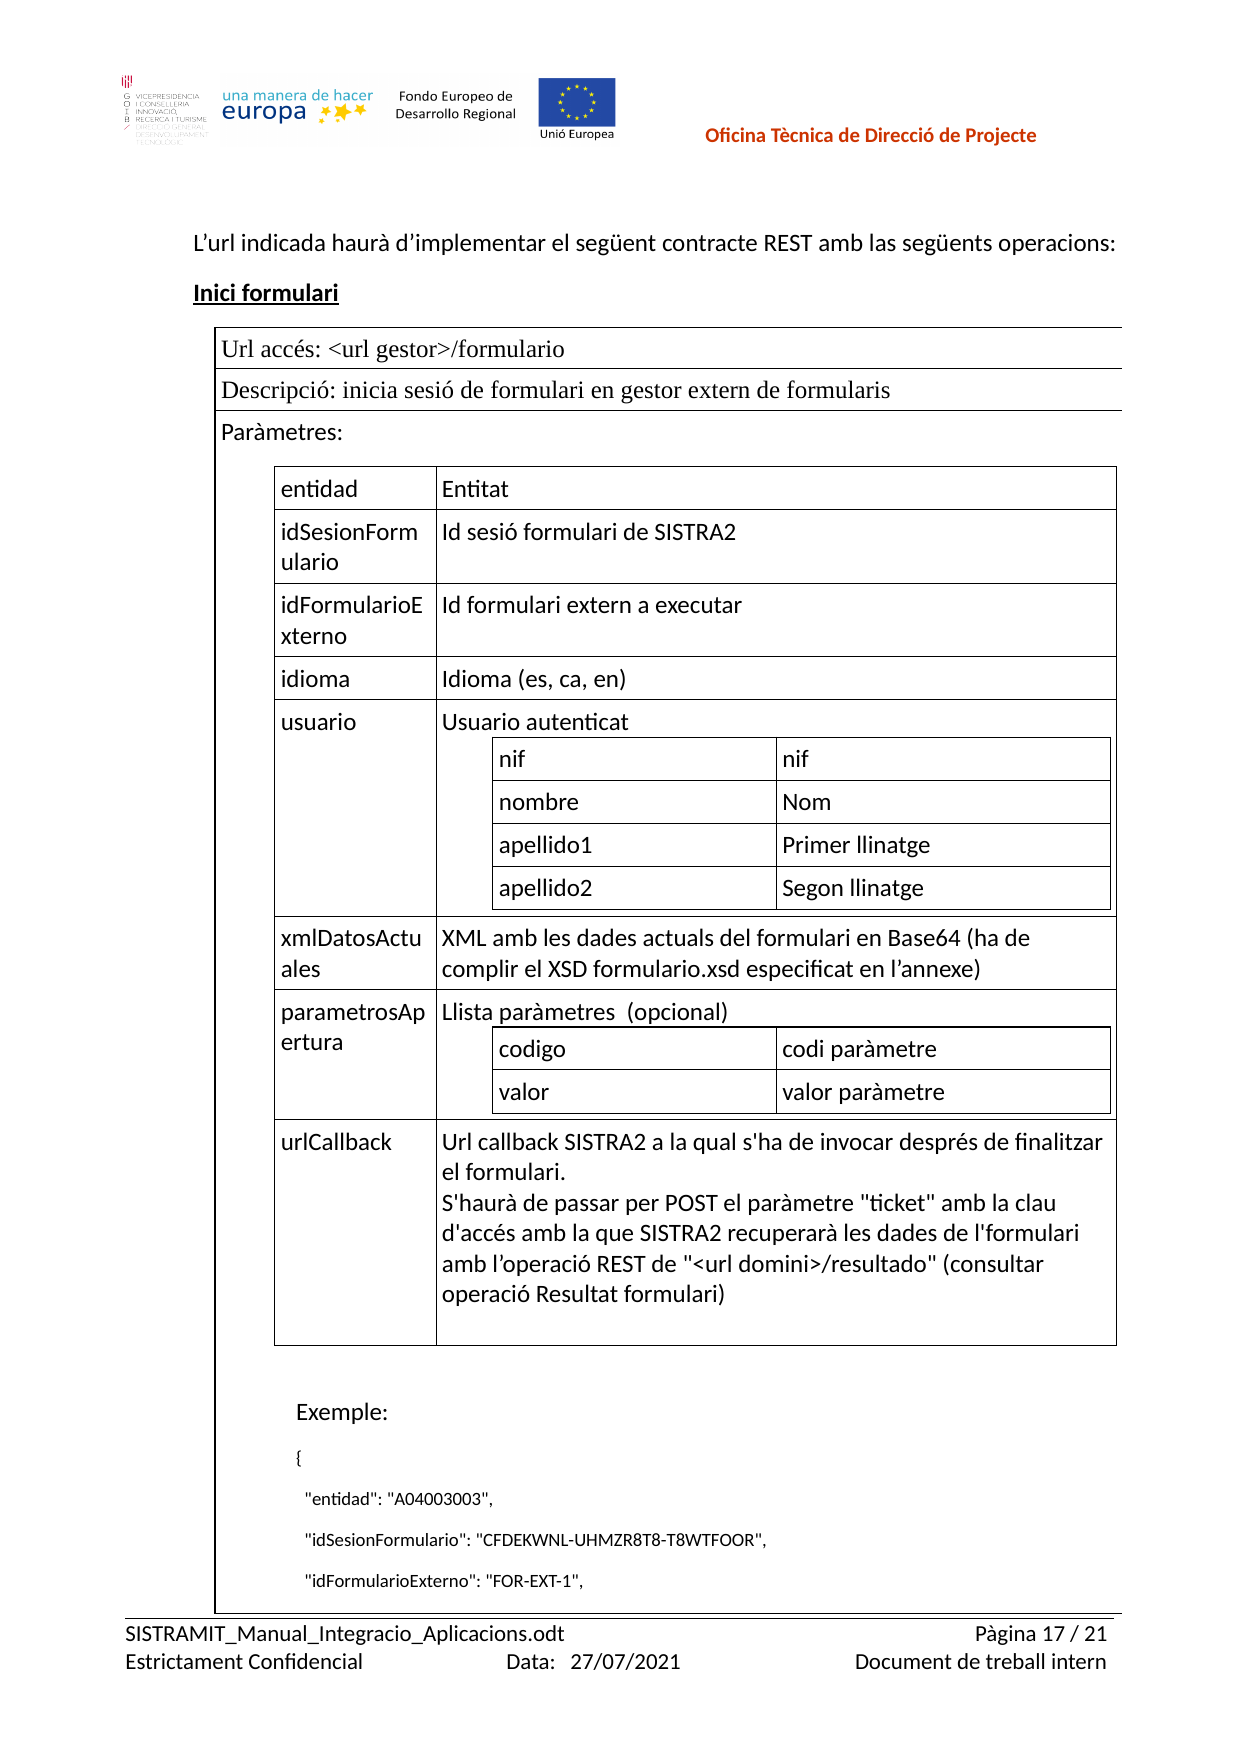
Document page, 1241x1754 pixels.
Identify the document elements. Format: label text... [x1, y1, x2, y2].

picture [219, 73, 621, 147]
table_cell valor paràmetre [777, 1070, 1110, 1112]
table_cell Descripció: inicia sesió de formulari en gestor extern de formularis [216, 369, 1122, 409]
table_cell Url callback SISTRA2 a la qual s'ha de invocar després de finalitzar el formulari. S'haurà de passar per POST el paràmetre "ticket" amb la clau d'accés amb la que SISTRA2 recuperarà les dades de l'formulari amb l’operació REST de "<url domini>/resultado" (consultar operació Resultat formulari) [437, 1120, 1116, 1345]
table_cell Paràmetres: Exemple: { "entidad": "A04003003", "idSesionFormulario": "CFDEKWNL-UHMZR8T8-T8WTFOOR", "idFormularioExterno": "FOR-EXT-1", [216, 411, 1122, 1613]
table_cell Id sesió formulari de SISTRA2 [437, 510, 1116, 583]
table_cell Id formulari extern a executar [437, 584, 1116, 656]
table_cell Usuario autenticat [437, 700, 1116, 916]
table_header nif [493, 738, 776, 779]
table_header codigo [493, 1028, 776, 1069]
table_cell idioma [275, 657, 436, 699]
picture [118, 73, 213, 147]
text L’url indicada haurà d’implementar el següent contracte REST amb las següents operacions: [193, 227, 1122, 258]
table_header entidad [275, 467, 436, 509]
text Inici formulari [193, 277, 1122, 308]
table_cell xmlDatosActuales [275, 917, 436, 989]
table_cell nombre [493, 781, 776, 823]
table_cell Nom [777, 781, 1110, 823]
table_cell valor [493, 1070, 776, 1112]
table_cell Primer llinatge [777, 824, 1110, 866]
table_cell urlCallback [275, 1120, 436, 1345]
table_cell Llista paràmetres (opcional) [437, 990, 1116, 1119]
table_header nif [777, 738, 1110, 779]
table_cell apellido2 [493, 867, 776, 909]
table_cell XML amb les dades actuals del formulari en Base64 (ha de complir el XSD formulario.xsd especificat en l’annexe) [437, 917, 1116, 989]
table_cell usuario [275, 700, 436, 916]
table_cell apellido1 [493, 824, 776, 866]
table_header codi paràmetre [777, 1028, 1110, 1069]
table_cell idSesionFormulario [275, 510, 436, 583]
table_header Url accés: <url gestor>/formulario [216, 328, 1122, 368]
table_cell Idioma (es, ca, en) [437, 657, 1116, 699]
table_header Entitat [437, 467, 1116, 509]
table_cell idFormularioExterno [275, 584, 436, 656]
table_cell Segon llinatge [777, 867, 1110, 909]
table_cell parametrosApertura [275, 990, 436, 1119]
